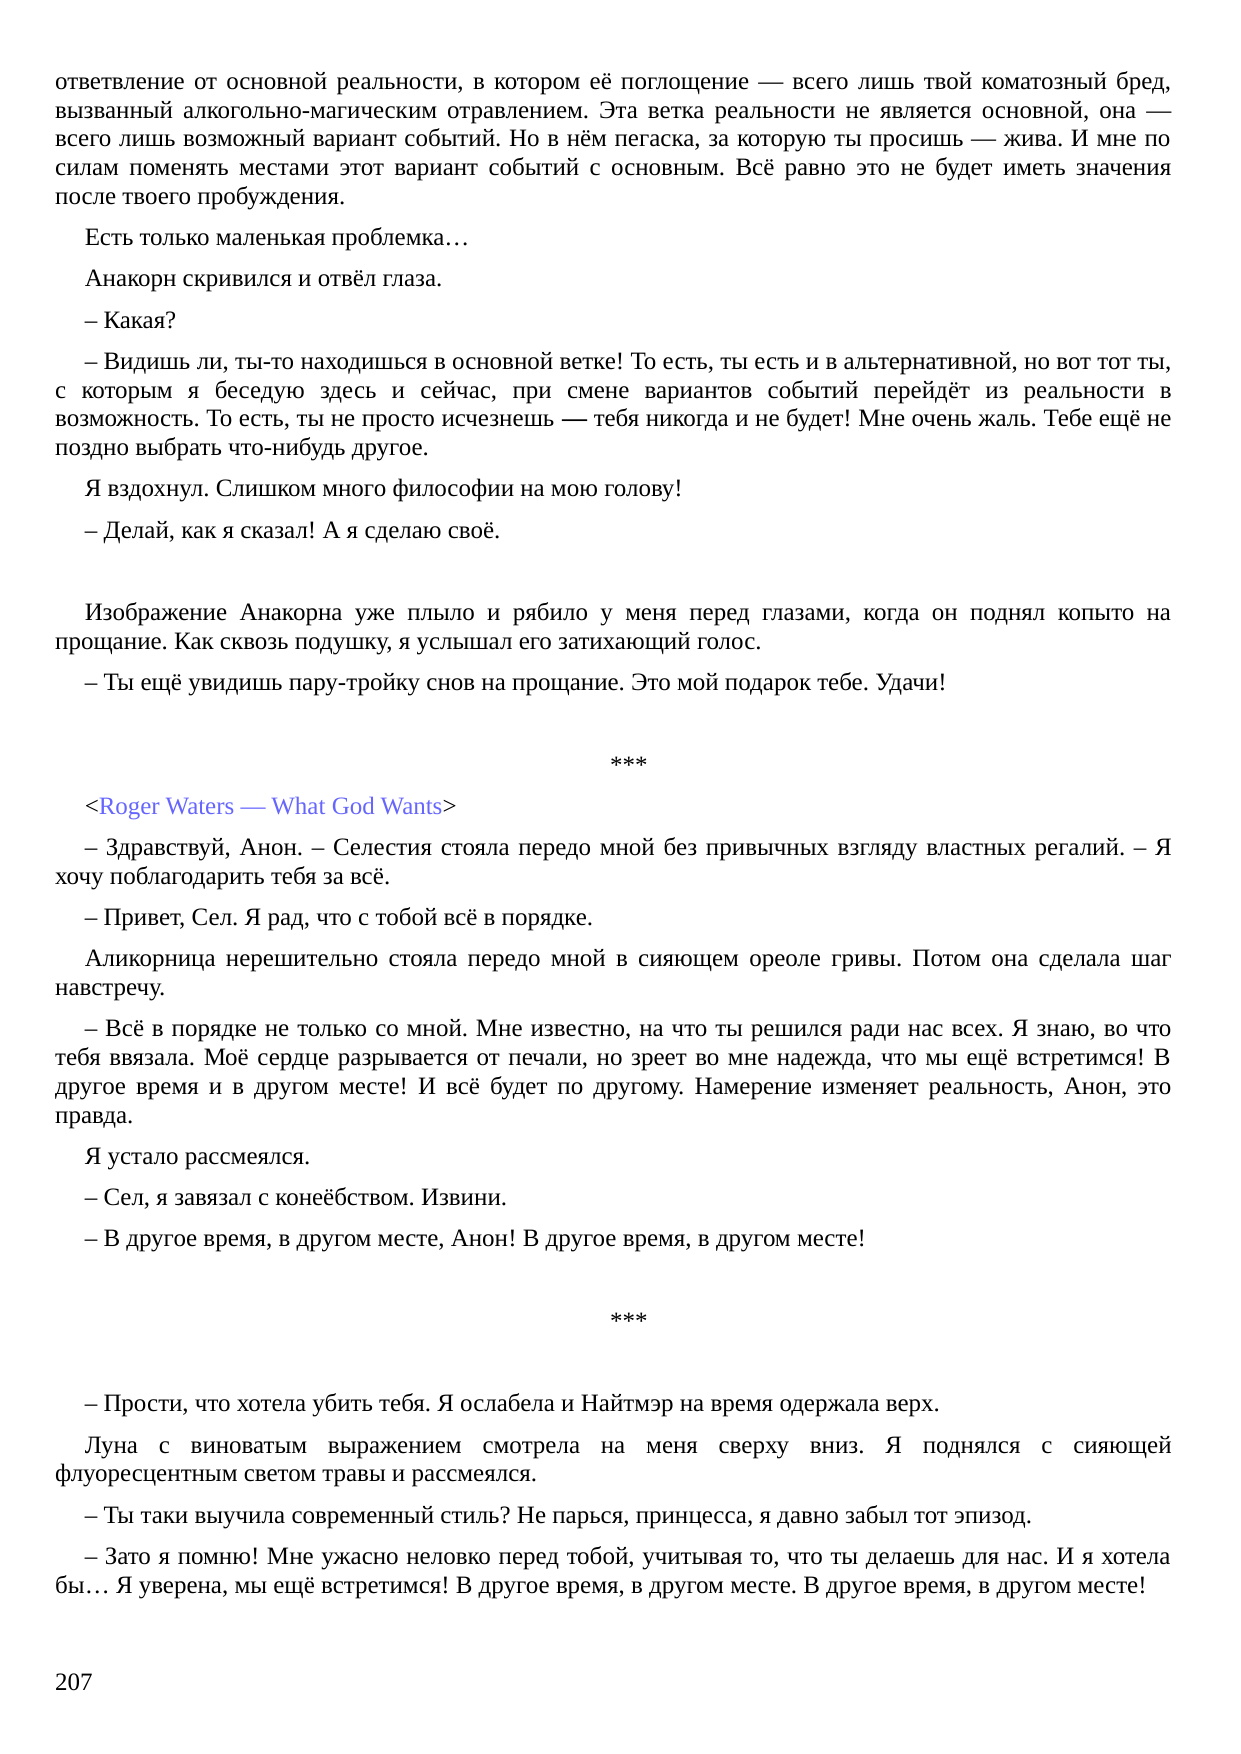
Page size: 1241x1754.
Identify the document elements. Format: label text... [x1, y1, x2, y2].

text – Сел, я завязал с конеёбством. Извини. [55, 1182, 1173, 1211]
text – Зато я помню! Мне ужасно неловко перед тобой, учитывая то, что ты делаешь для нас. И я хотела бы… Я уверена, мы ещё встретимся! В другое время, в другом месте. В другое время, в другом месте! [55, 1541, 1173, 1598]
text Луна с виноватым выражением смотрела на меня сверху вниз. Я поднялся с сияющей флуоресцентным светом травы и рассмеялся. [55, 1430, 1173, 1487]
text – Прости, что хотела убить тебя. Я ослабела и Найтмэр на время одержала верх. [55, 1388, 1173, 1417]
text <Roger Waters — What God Wants> [55, 791, 1173, 820]
text – Ты таки выучила современный стиль? Не парься, принцесса, я давно забыл тот эпизод. [55, 1500, 1173, 1528]
text – Видишь ли, ты-то находишься в основной ветке! То есть, ты есть и в альтернативной, но вот тот ты, с которым я беседую здесь и сейчас, при смене вариантов событий перейдёт из реальности в возможность. То есть, ты не просто исчезнешь — тебя никогда и не будет! Мне очень жаль. Тебе ещё не поздно выбрать что-нибудь другое. [55, 346, 1173, 461]
text Аликорница нерешительно стояла передо мной в сияющем ореоле гривы. Потом она сделала шаг навстречу. [55, 943, 1173, 1001]
text – Какая? [55, 305, 1173, 333]
text *** [55, 750, 1173, 778]
text Анакорн скривился и отвёл глаза. [55, 263, 1173, 292]
text ответвление от основной реальности, в котором её поглощение — всего лишь твой коматозный бред, вызванный алкогольно-магическим отравлением. Эта ветка реальности не является основной, она — всего лишь возможный вариант событий. Но в нём пегаска, за которую ты просишь — жива. И мне по силам поменять местами этот вариант событий с основным. Всё равно это не будет иметь значения после твоего пробуждения. [55, 66, 1173, 210]
text Я вздохнул. Слишком много философии на мою голову! [55, 473, 1173, 502]
text Изображение Анакорна уже плыло и рябило у меня перед глазами, когда он поднял копыто на прощание. Как сквозь подушку, я услышал его затихающий голос. [55, 597, 1173, 655]
text – В другое время, в другом месте, Анон! В другое время, в другом месте! [55, 1223, 1173, 1252]
text *** [55, 1306, 1173, 1335]
text – Здравствуй, Анон. – Селестия стояла передо мной без привычных взгляду властных регалий. – Я хочу поблагодарить тебя за всё. [55, 832, 1173, 890]
text Я устало рассмеялся. [55, 1141, 1173, 1170]
text Есть только маленькая проблемка… [55, 222, 1173, 251]
text – Ты ещё увидишь пару-тройку снов на прощание. Это мой подарок тебе. Удачи! [55, 667, 1173, 696]
text – Делай, как я сказал! А я сделаю своё. [55, 515, 1173, 543]
text – Всё в порядке не только со мной. Мне известно, на что ты решился ради нас всех. Я знаю, во что тебя ввязала. Моё сердце разрывается от печали, но зреет во мне надежда, что мы ещё встретимся! В другое время и в другом месте! И всё будет по другому. Намерение изменяет реальность, Анон, это правда. [55, 1013, 1173, 1128]
text – Привет, Сел. Я рад, что с тобой всё в порядке. [55, 902, 1173, 931]
